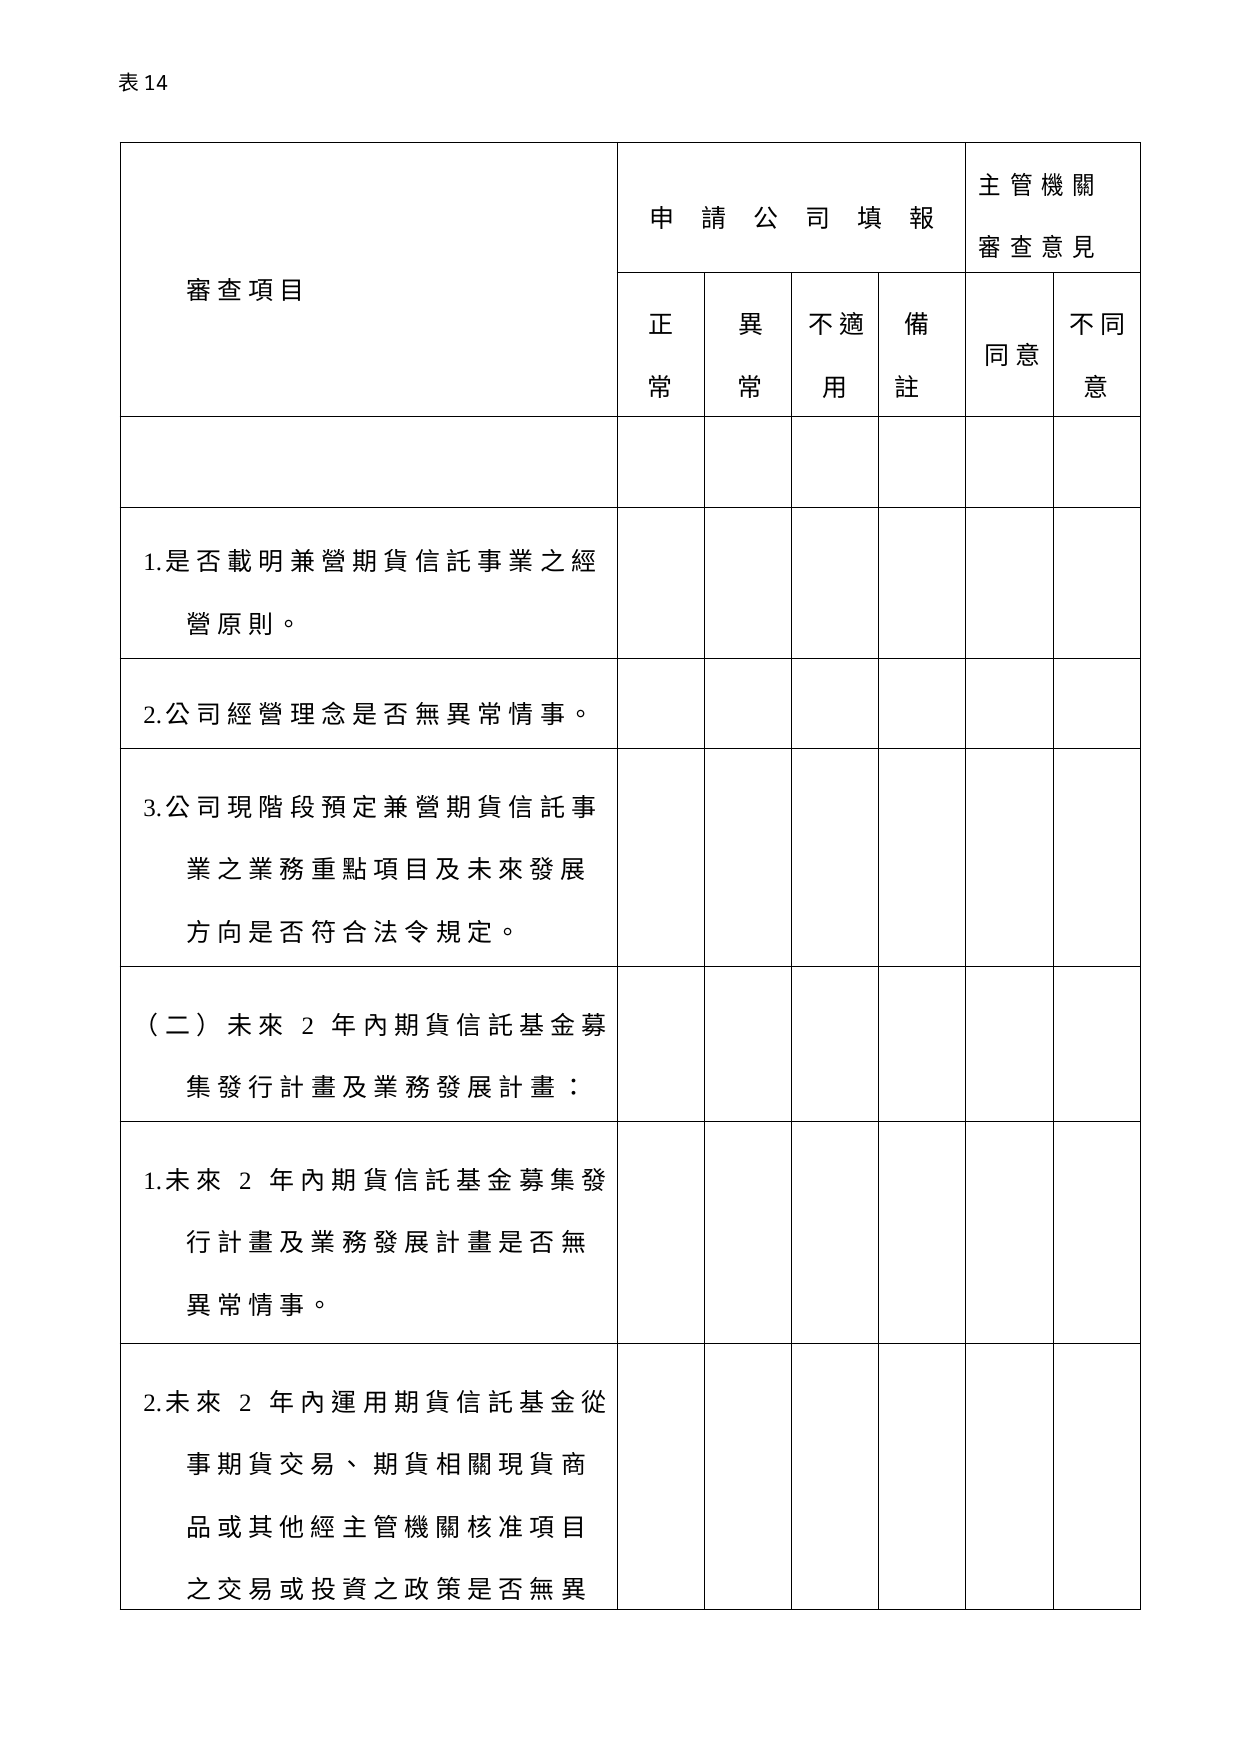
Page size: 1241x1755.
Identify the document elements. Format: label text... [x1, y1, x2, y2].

table_header 主管機關 審查意見 [966, 143, 1140, 272]
table_cell [618, 1122, 704, 1343]
table_header 申 請 公 司 填 報 [618, 143, 965, 272]
table_cell [121, 417, 617, 507]
table_cell [1054, 749, 1140, 966]
table_cell [792, 1122, 878, 1343]
table_cell [705, 749, 791, 966]
table_cell [966, 508, 1053, 658]
table_cell [966, 749, 1053, 966]
table_cell [1054, 417, 1140, 507]
table_cell [966, 1122, 1053, 1343]
table_cell [618, 1344, 704, 1609]
table_cell [792, 659, 878, 748]
table_cell [1054, 1344, 1140, 1609]
table_cell [618, 749, 704, 966]
table_cell [705, 417, 791, 507]
table_cell [705, 1344, 791, 1609]
table_cell 1.未來2年內期貨信託基金募集發行計畫及業務發展計畫是否無異常情事。 [121, 1122, 617, 1343]
table_cell 2.公司經營理念是否無異常情事。 [121, 659, 617, 748]
table_cell 2.未來2年內運用期貨信託基金從事期貨交易、期貨相關現貨商品或其他經主管機關核准項目之交易或投資之政策是否無異 [121, 1344, 617, 1609]
table_cell [792, 1344, 878, 1609]
table_cell [705, 967, 791, 1121]
table_cell [879, 508, 965, 658]
table_cell [966, 967, 1053, 1121]
table_cell [879, 417, 965, 507]
table_cell [879, 1344, 965, 1609]
table_cell 異 常 [705, 273, 791, 416]
table_cell [792, 967, 878, 1121]
table_header 審查項目 [121, 143, 617, 416]
table_cell [966, 659, 1053, 748]
table_cell [792, 749, 878, 966]
table_cell [705, 659, 791, 748]
table_cell [792, 508, 878, 658]
table_cell [1054, 967, 1140, 1121]
table_cell [618, 417, 704, 507]
table_cell 正 常 [618, 273, 704, 416]
table_cell [792, 417, 878, 507]
table_cell [1054, 659, 1140, 748]
table_cell [966, 1344, 1053, 1609]
table_cell [1054, 1122, 1140, 1343]
table_cell [705, 508, 791, 658]
table_cell 同意 [966, 273, 1053, 416]
table_cell [618, 967, 704, 1121]
table_cell [879, 967, 965, 1121]
table_cell [618, 659, 704, 748]
table_cell 不同意 [1054, 273, 1140, 416]
table_cell 不適用 [792, 273, 878, 416]
table_cell [1054, 508, 1140, 658]
table_cell 3.公司現階段預定兼營期貨信託事業之業務重點項目及未來發展方向是否符合法令規定。 [121, 749, 617, 966]
table_cell [879, 659, 965, 748]
table_cell [618, 508, 704, 658]
table_cell 1.是否載明兼營期貨信託事業之經營原則。 [121, 508, 617, 658]
table_cell [879, 1122, 965, 1343]
table_cell （二）未來2年內期貨信託基金募集發行計畫及業務發展計畫： [121, 967, 617, 1121]
table_cell [879, 749, 965, 966]
table_cell [966, 417, 1053, 507]
table_cell [705, 1122, 791, 1343]
table_cell 備 註 [879, 273, 965, 416]
